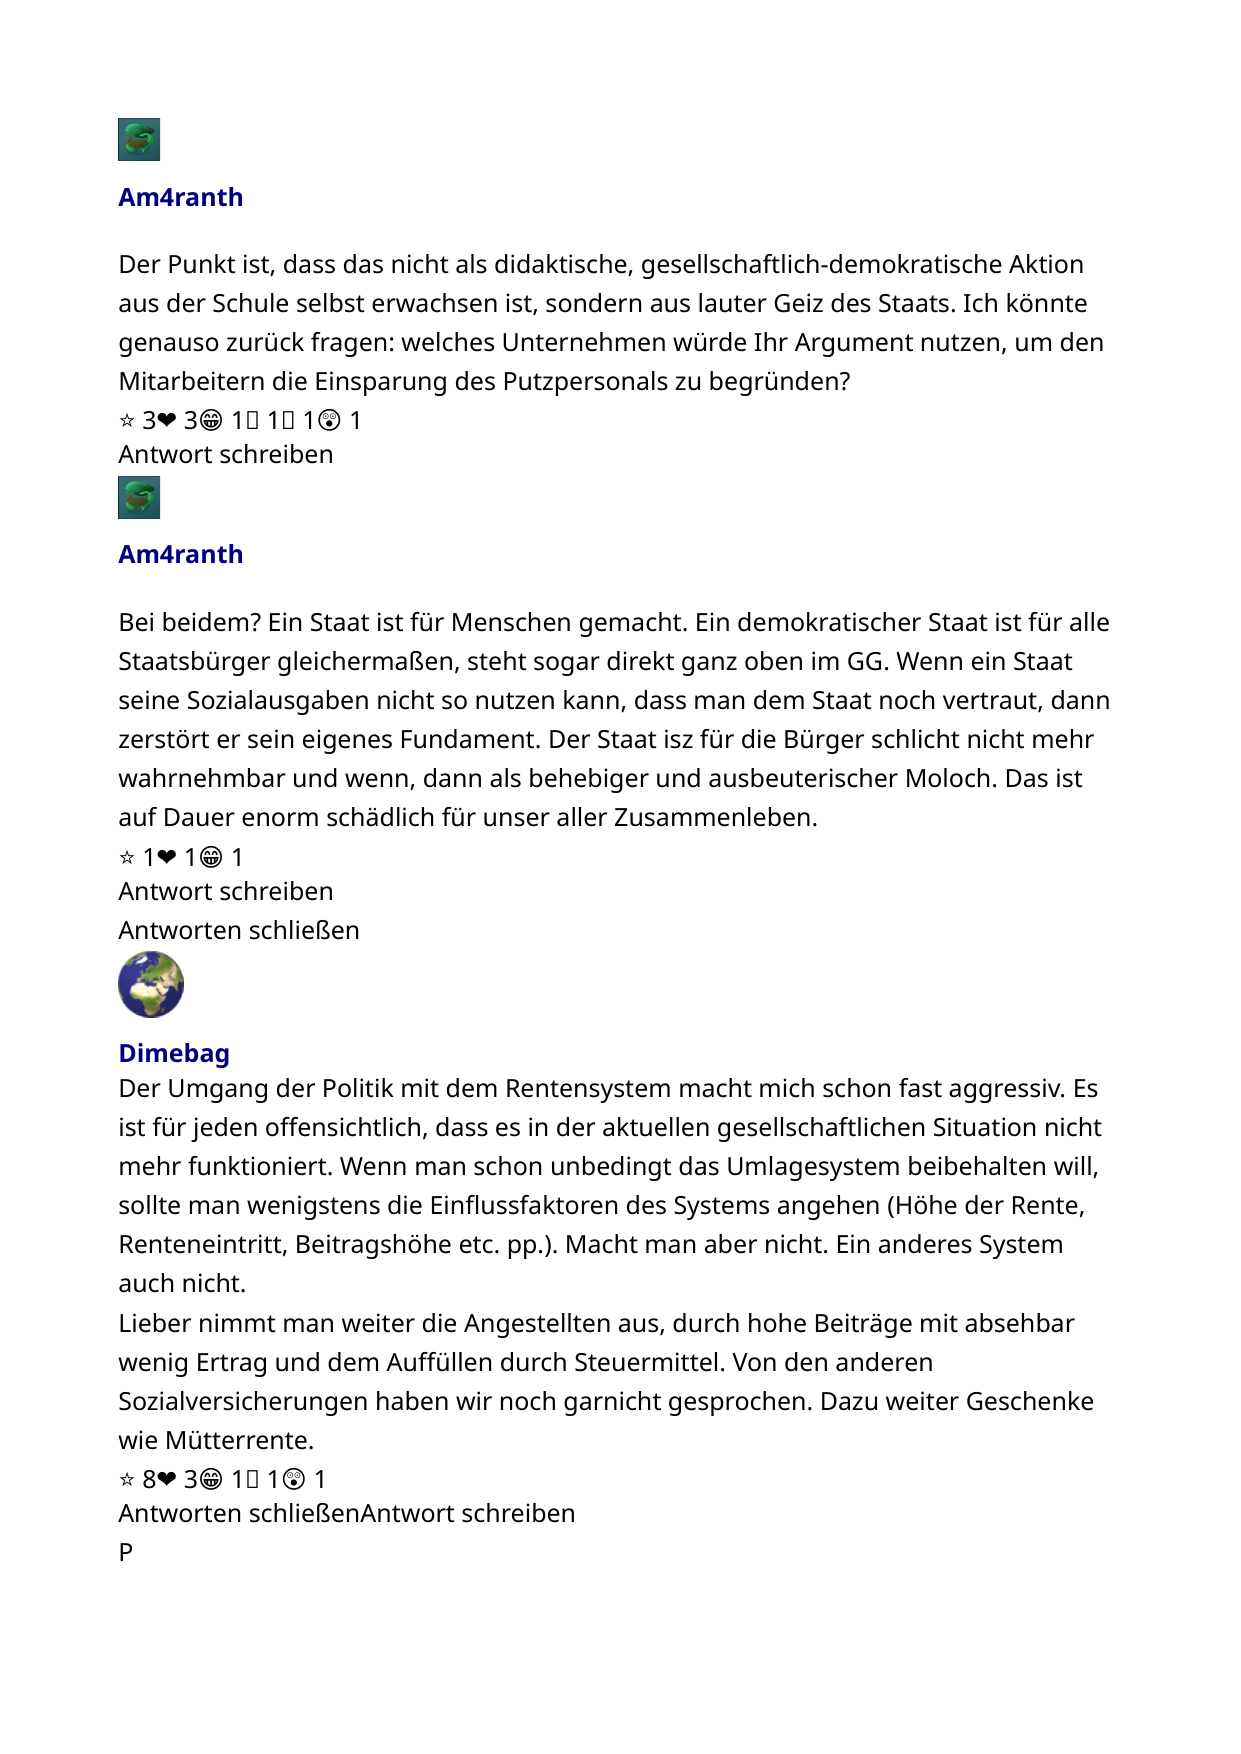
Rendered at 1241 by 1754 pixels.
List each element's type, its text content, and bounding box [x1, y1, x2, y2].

subtitle Am4ranth [118, 537, 1122, 571]
text Antworten schließen [118, 912, 1122, 947]
text Lieber nimmt man weiter die Angestellten aus, durch hohe Beiträge mit absehbar wenig Ertrag und dem Auffüllen durch Steuermittel. Von den anderen Sozialversicherungen haben wir noch garnicht gesprochen. Dazu weiter Geschenke wie Mütterrente. [118, 1305, 1122, 1457]
subtitle Am4ranth [118, 179, 1122, 213]
text Antwort schreiben [118, 873, 1122, 907]
text Antworten schließenAntwort schreiben [118, 1496, 1122, 1530]
text Der Punkt ist, dass das nicht als didaktische, gesellschaftlich-demokratische Aktion aus der Schule selbst erwachsen ist, sondern aus lauter Geiz des Staats. Ich könnte genauso zurück fragen: welches Unternehmen würde Ihr Argument nutzen, um den Mitarbeitern die Einsparung des Putzpersonals zu begründen? [118, 246, 1122, 398]
text ⭐️ 3❤️ 3😁 1🙁 1🤨 1😲 1 [118, 403, 1122, 437]
picture [118, 118, 161, 161]
text ⭐️ 8❤️ 3😁 1🤨 1😲 1 [118, 1462, 1122, 1496]
subtitle Dimebag [118, 1036, 1122, 1070]
text ⭐️ 1❤️ 1😁 1 [118, 839, 1122, 873]
text P [118, 1535, 1122, 1569]
picture [118, 951, 184, 1018]
text Bei beidem? Ein Staat ist für Menschen gemacht. Ein demokratischer Staat ist für alle Staatsbürger gleichermaßen, steht sogar direkt ganz oben im GG. Wenn ein Staat seine Sozialausgaben nicht so nutzen kann, dass man dem Staat noch vertraut, dann zerstört er sein eigenes Fundament. Der Staat isz für die Bürger schlicht nicht mehr wahrnehmbar und wenn, dann als behebiger und ausbeuterischer Moloch. Das ist auf Dauer enorm schädlich für unser aller Zusammenleben. [118, 604, 1122, 834]
text Antwort schreiben [118, 437, 1122, 471]
picture [118, 476, 161, 519]
text Der Umgang der Politik mit dem Rentensystem macht mich schon fast aggressiv. Es ist für jeden offensichtlich, dass es in der aktuellen gesellschaftlichen Situation nicht mehr funktioniert. Wenn man schon unbedingt das Umlagesystem beibehalten will, sollte man wenigstens die Einflussfaktoren des Systems angehen (Höhe der Rente, Renteneintritt, Beitragshöhe etc. pp.). Macht man aber nicht. Ein anderes System auch nicht. [118, 1070, 1122, 1300]
